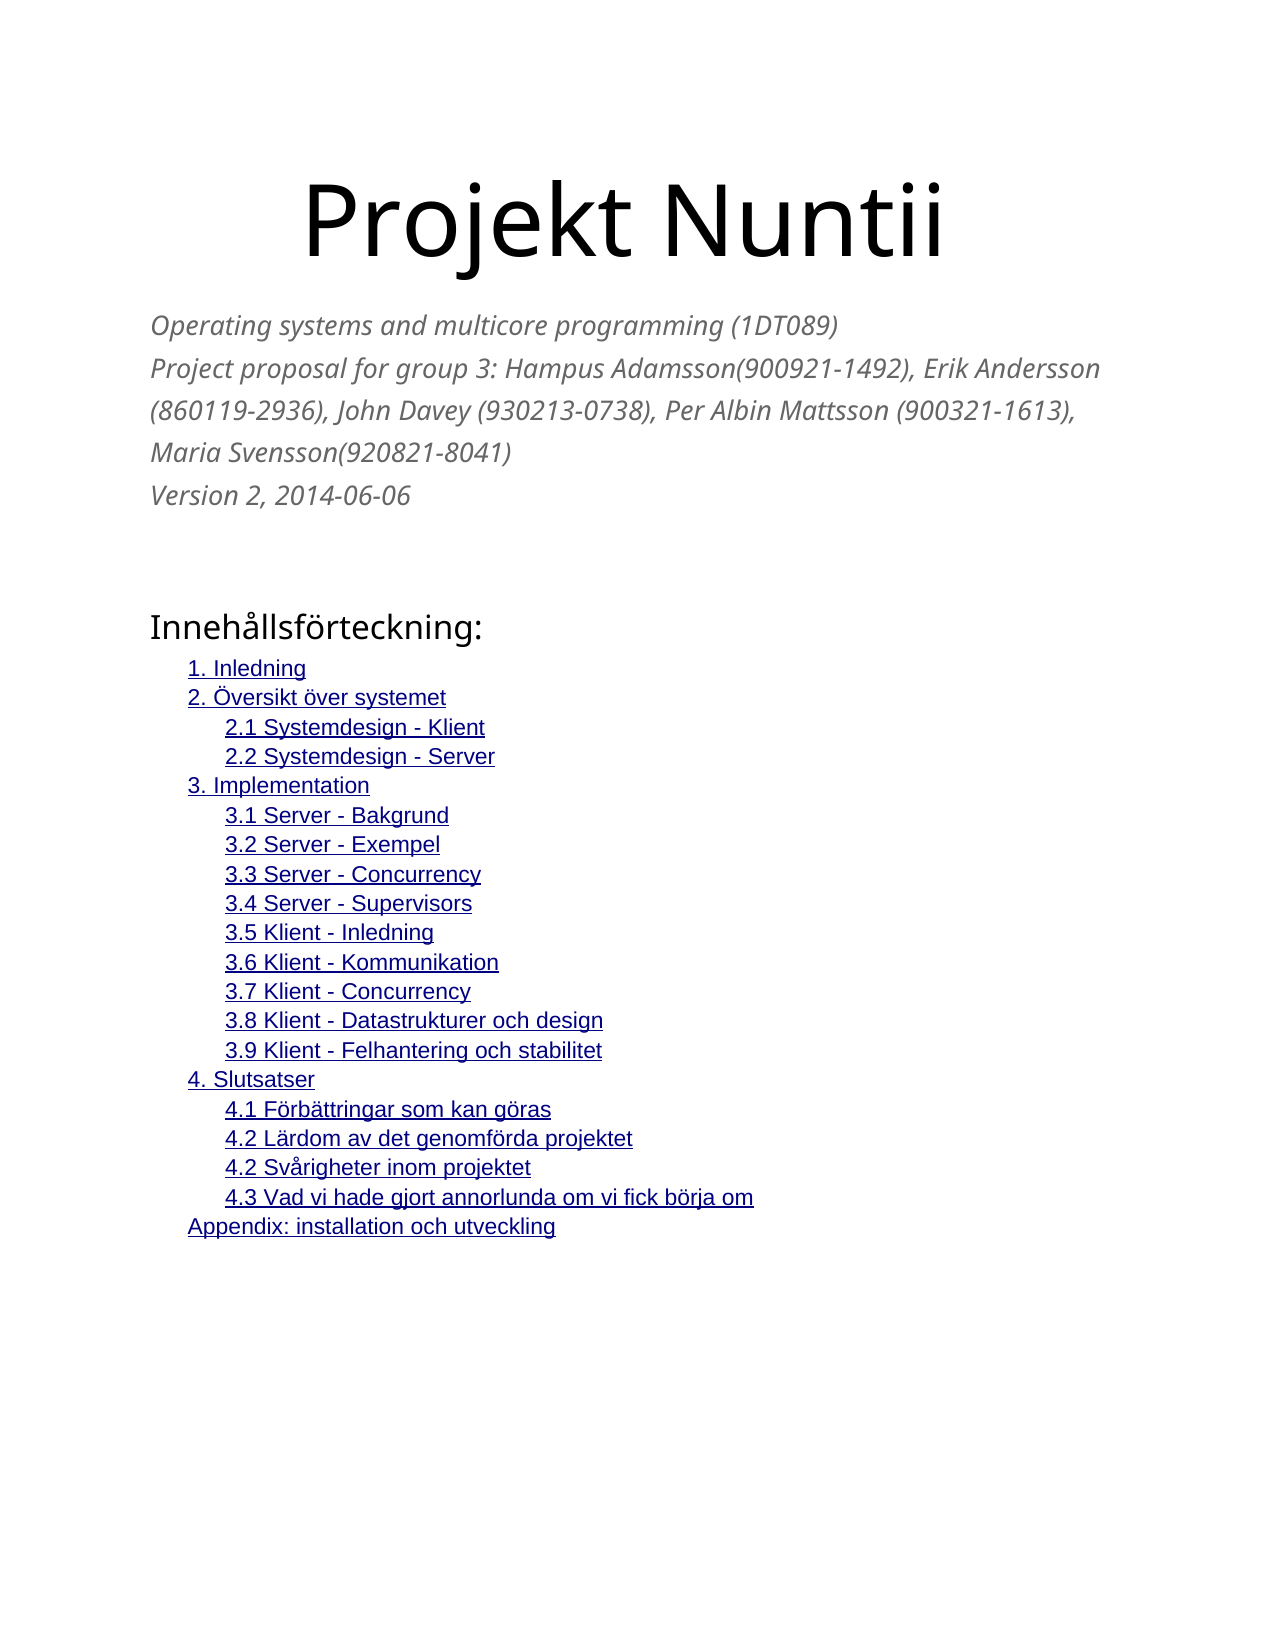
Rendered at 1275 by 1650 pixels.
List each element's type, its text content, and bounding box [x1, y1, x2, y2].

text 2.1 Systemdesign - Klient [225, 714, 1125, 740]
text 3.9 Klient - Felhantering och stabilitet [225, 1037, 1125, 1063]
text 4. Slutsatser [187, 1067, 1125, 1092]
text 3.4 Server - Supervisors [225, 891, 1125, 916]
text 3.7 Klient - Concurrency [225, 979, 1125, 1004]
text Operating systems and multicore programming (1DT089) [150, 307, 1125, 343]
text 3. Implementation [187, 773, 1125, 799]
text 1. Inledning [187, 656, 1125, 681]
text 3.2 Server - Exempel [225, 832, 1125, 857]
text 4.2 Lärdom av det genomförda projektet [225, 1126, 1125, 1151]
text 3.6 Klient - Kommunikation [225, 949, 1125, 975]
title Projekt Nuntii [300, 150, 1125, 286]
text Project proposal for group 3: Hampus Adamsson(900921-1492), Erik Andersson (860119-2936), John Davey (930213-0738), Per Albin Mattsson (900321-1613), Maria Svensson(920821-8041) [150, 349, 1125, 471]
text 2. Översikt över systemet [187, 685, 1125, 711]
text 4.1 Förbättringar som kan göras [225, 1096, 1125, 1122]
text Appendix: installation och utveckling [187, 1214, 1125, 1239]
text 3.3 Server - Concurrency [225, 861, 1125, 887]
text Version 2, 2014-06-06 [150, 476, 1125, 513]
text 4.3 Vad vi hade gjort annorlunda om vi fick börja om [225, 1184, 1125, 1210]
text 3.1 Server - Bakgrund [225, 802, 1125, 828]
text 4.2 Svårigheter inom projektet [225, 1155, 1125, 1181]
text 3.5 Klient - Inledning [225, 920, 1125, 946]
text Innehållsförteckning: [150, 603, 1125, 649]
text 3.8 Klient - Datastrukturer och design [225, 1008, 1125, 1034]
text 2.2 Systemdesign - Server [225, 744, 1125, 769]
